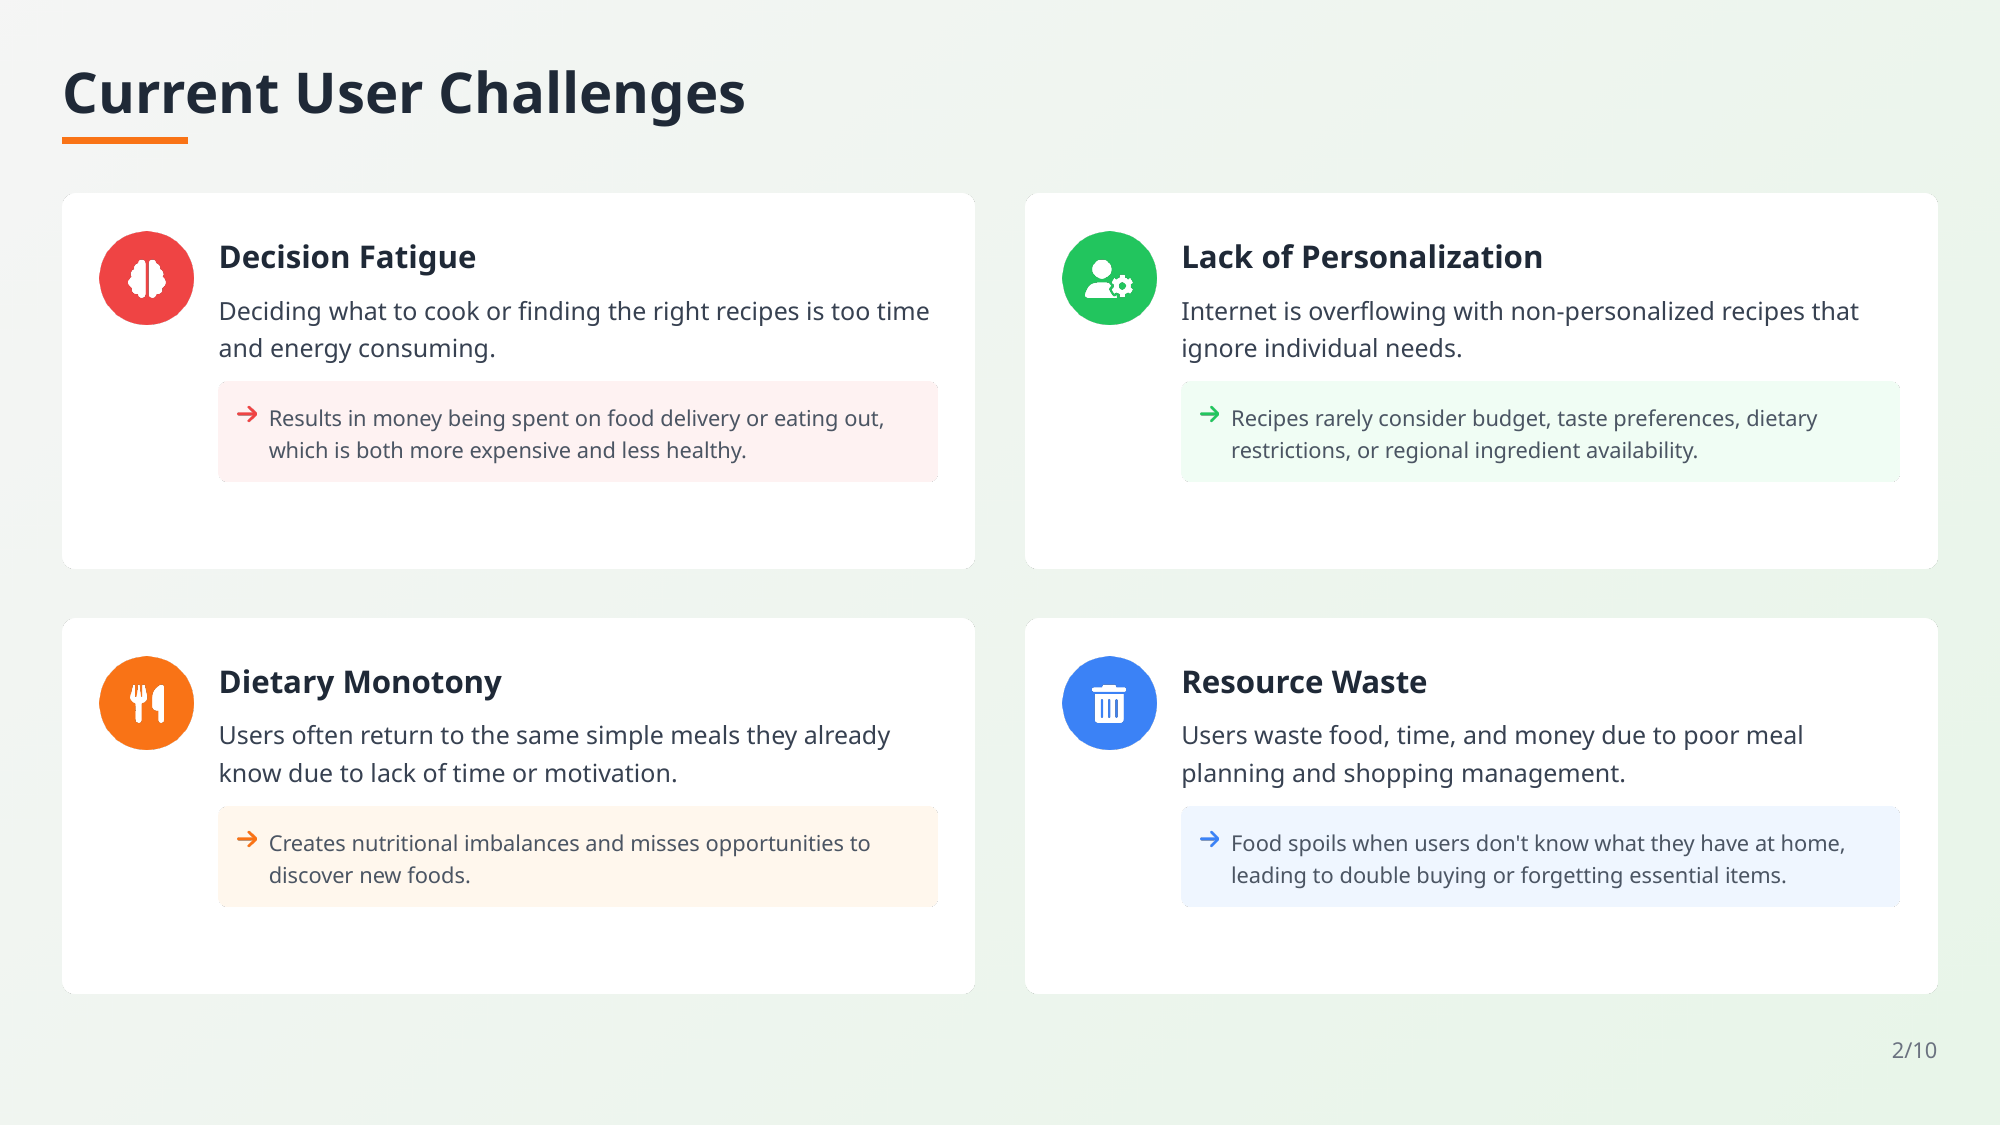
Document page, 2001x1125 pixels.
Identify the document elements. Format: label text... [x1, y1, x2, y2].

picture [0, 0, 2000, 1125]
text_box Users waste food, time, and money due to poor meal planning and shopping management. [1181, 712, 1900, 788]
text_box Users often return to the same simple meals they already know due to lack of time or motivation. [218, 712, 938, 788]
text_box Resource Waste [1181, 656, 1900, 700]
text_box Creates nutritional imbalances and misses opportunities to discover new foods. [268, 824, 950, 888]
text_box Results in money being spent on food delivery or eating out, which is both more expensive and less healthy. [268, 399, 950, 463]
text_box Lack of Personalization [1181, 231, 2000, 275]
text_box Dietary Monotony [218, 656, 938, 700]
text_box Recipes rarely consider budget, taste preferences, dietary restrictions, or regional ingredient availability. [1231, 399, 1913, 463]
text_box 2/10 [62, 1031, 1938, 1063]
text_box Internet is overflowing with non-personalized recipes that ignore individual needs. [1181, 287, 1900, 363]
text_box Food spoils when users don't know what they have at home, leading to double buying or forgetting essential items. [1231, 824, 1913, 888]
text_box Decision Fatigue [218, 231, 938, 275]
text_box Deciding what to cook or finding the right recipes is too time and energy consuming. [218, 287, 938, 363]
text_box Current User Challenges [62, 62, 1938, 125]
